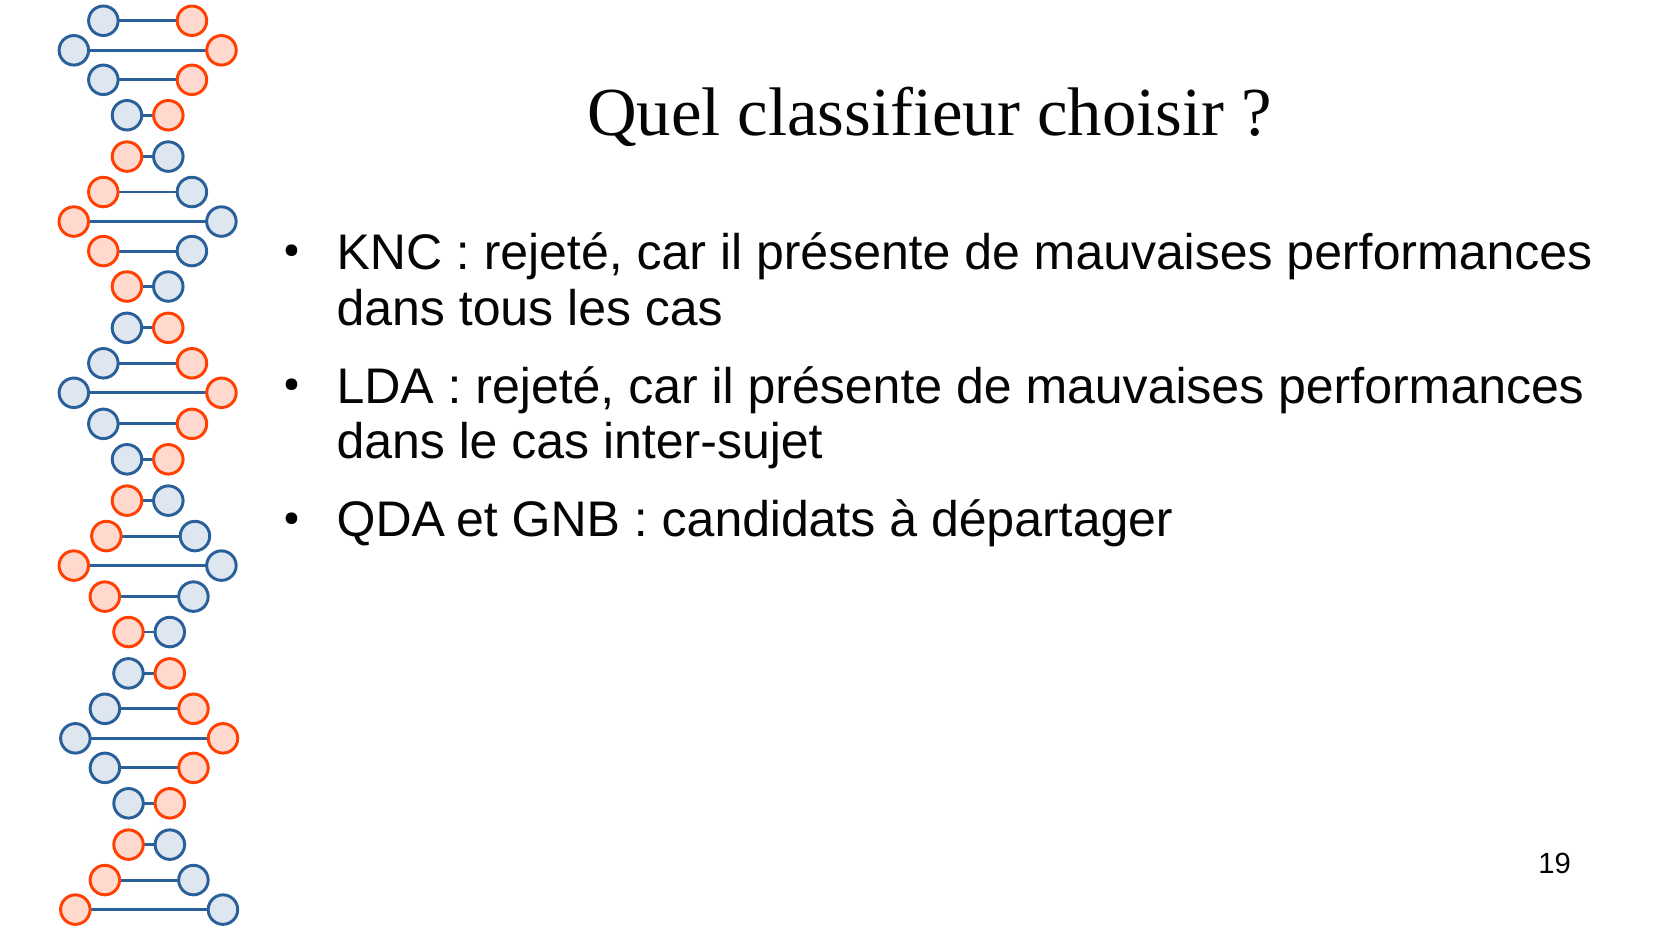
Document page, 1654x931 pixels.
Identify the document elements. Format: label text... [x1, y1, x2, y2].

title Quel classifieur choisir ? [265, 35, 1595, 189]
list KNC : rejeté, car il présente de mauvaises performances dans tous les cas LDA : rejeté, car il présente de mauvaises performances dans le cas inter-sujet QDA et GNB : candidats à départager [265, 224, 1595, 764]
